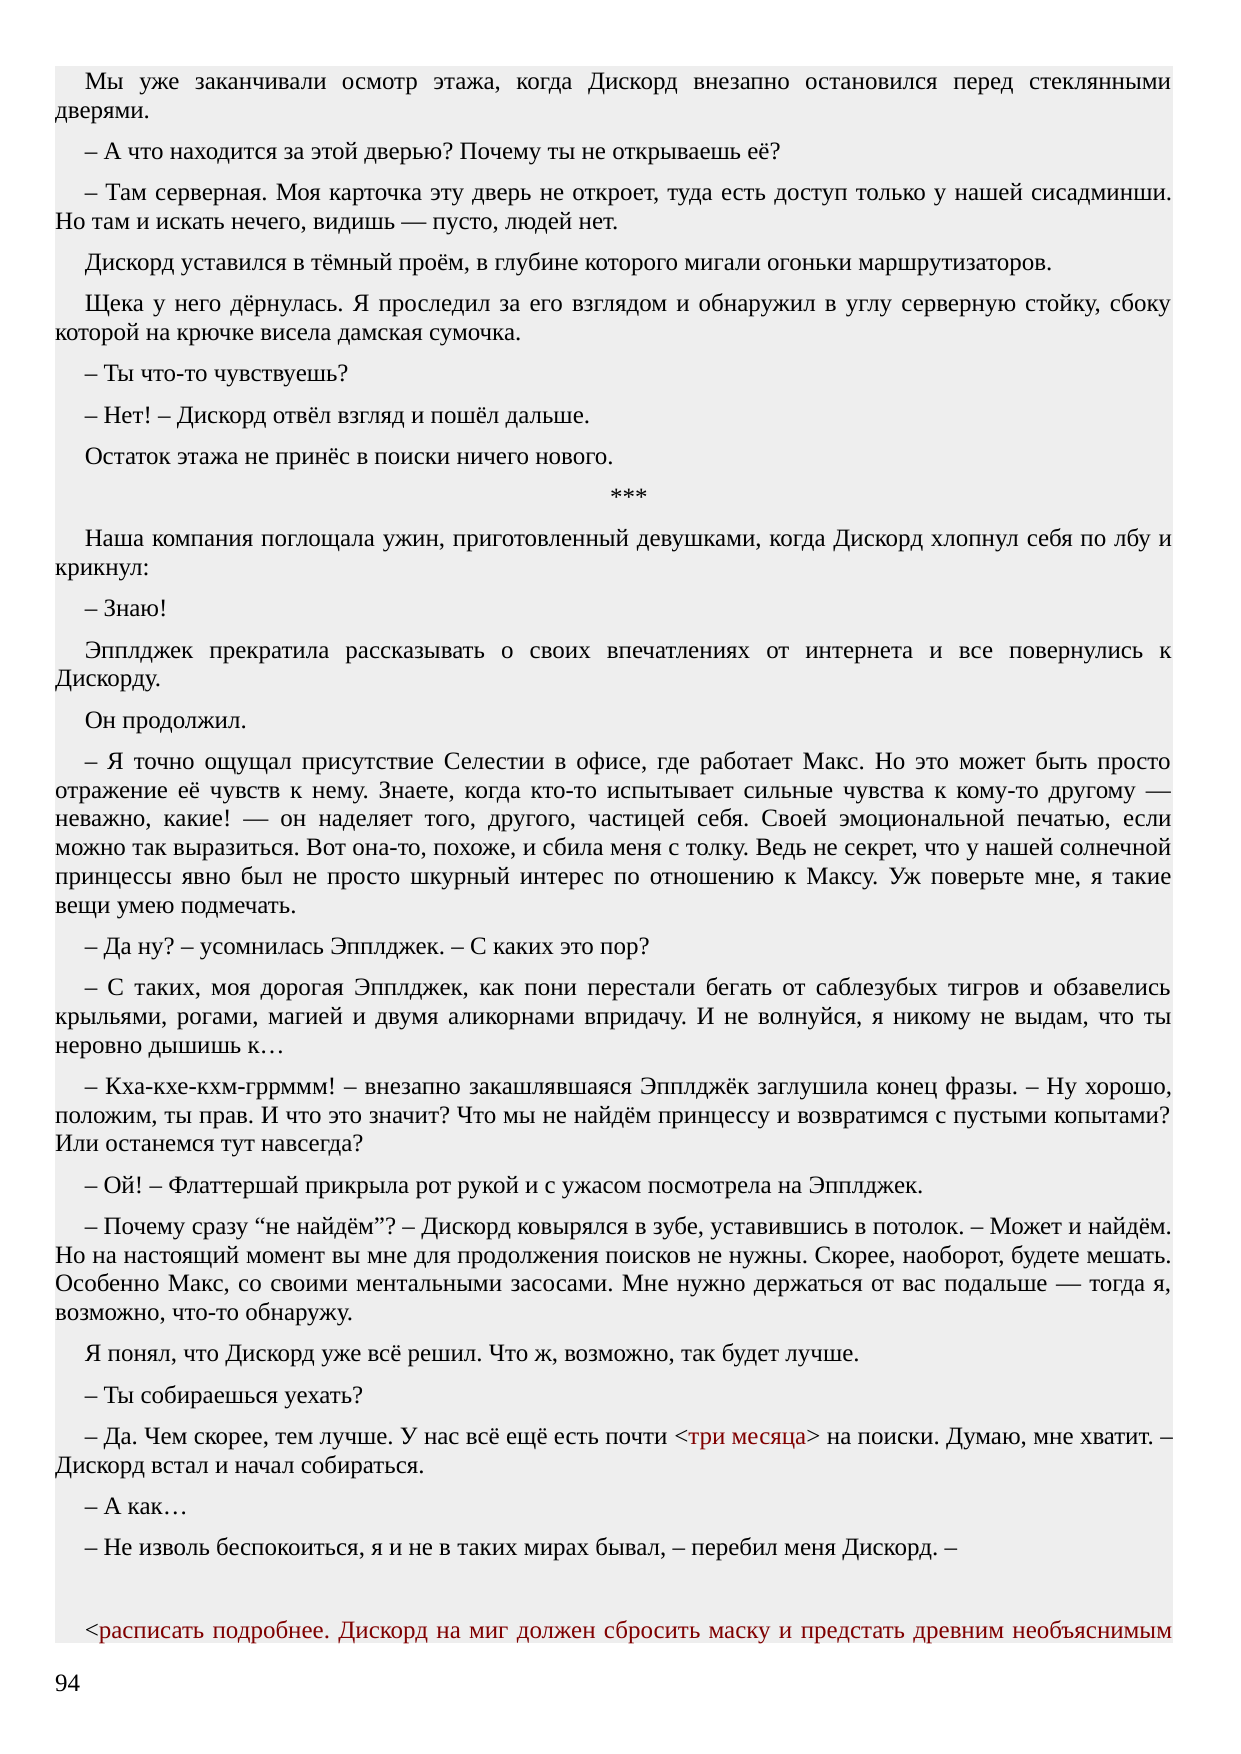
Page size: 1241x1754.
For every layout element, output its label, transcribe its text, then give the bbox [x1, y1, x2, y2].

text – С таких, моя дорогая Эпплджек, как пони перестали бегать от саблезубых тигров и обзавелись крыльями, рогами, магией и двумя аликорнами впридачу. И не волнуйся, я никому не выдам, что ты неровно дышишь к… [55, 972, 1173, 1058]
text Наша компания поглощала ужин, приготовленный девушками, когда Дискорд хлопнул себя по лбу и крикнул: [55, 523, 1173, 581]
text – Да ну? – усомнилась Эпплджек. – С каких это пор? [55, 931, 1173, 960]
text – Почему сразу “не найдём”? – Дискорд ковырялся в зубе, уставившись в потолок. – Может и найдём. Но на настоящий момент вы мне для продолжения поисков не нужны. Скорее, наоборот, будете мешать. Особенно Макс, со своими ментальными засосами. Мне нужно держаться от вас подальше — тогда я, возможно, что-то обнаружу. [55, 1211, 1173, 1326]
text Остаток этажа не принёс в поиски ничего нового. [55, 441, 1173, 470]
text – Ты собираешься уехать? [55, 1380, 1173, 1408]
text – Ой! – Флаттершай прикрыла рот рукой и с ужасом посмотрела на Эпплджек. [55, 1170, 1173, 1198]
text Я понял, что Дискорд уже всё решил. Что ж, возможно, так будет лучше. [55, 1338, 1173, 1367]
text Он продолжил. [55, 705, 1173, 733]
text <расписать подробнее. Дискорд на миг должен сбросить маску и предстать древним необъяснимым [55, 1615, 1173, 1643]
text – Кха-кхе-кхм-гррммм! – внезапно закашлявшаяся Эпплджёк заглушила конец фразы. – Ну хорошо, положим, ты прав. И что это значит? Что мы не найдём принцессу и возвратимся с пустыми копытами? Или останемся тут навсегда? [55, 1071, 1173, 1157]
text – Я точно ощущал присутствие Селестии в офисе, где работает Макс. Но это может быть просто отражение её чувств к нему. Знаете, когда кто-то испытывает сильные чувства к кому-то другому — неважно, какие! — он наделяет того, другого, частицей себя. Своей эмоциональной печатью, если можно так выразиться. Вот она-то, похоже, и сбила меня с толку. Ведь не секрет, что у нашей солнечной принцессы явно был не просто шкурный интерес по отношению к Максу. Уж поверьте мне, я такие вещи умею подмечать. [55, 746, 1173, 918]
text – Там серверная. Моя карточка эту дверь не откроет, туда есть доступ только у нашей сисадминши. Но там и искать нечего, видишь — пусто, людей нет. [55, 177, 1173, 235]
text – Не изволь беспокоиться, я и не в таких мирах бывал, – перебил меня Дискорд. – [55, 1532, 1173, 1561]
text – А что находится за этой дверью? Почему ты не открываешь её? [55, 136, 1173, 165]
text – А как… [55, 1491, 1173, 1520]
text Дискорд уставился в тёмный проём, в глубине которого мигали огоньки маршрутизаторов. [55, 247, 1173, 276]
text Эпплджек прекратила рассказывать о своих впечатлениях от интернета и все повернулись к Дискорду. [55, 635, 1173, 692]
text – Ты что-то чувствуешь? [55, 358, 1173, 387]
text – Да. Чем скорее, тем лучше. У нас всё ещё есть почти <три месяца> на поиски. Думаю, мне хватит. – Дискорд встал и начал собираться. [55, 1421, 1173, 1478]
text Щека у него дёрнулась. Я проследил за его взглядом и обнаружил в углу серверную стойку, сбоку которой на крючке висела дамская сумочка. [55, 288, 1173, 346]
text *** [55, 482, 1173, 511]
text – Знаю! [55, 593, 1173, 622]
text Мы уже заканчивали осмотр этажа, когда Дискорд внезапно остановился перед стеклянными дверями. [55, 66, 1173, 123]
text – Нет! – Дискорд отвёл взгляд и пошёл дальше. [55, 400, 1173, 428]
